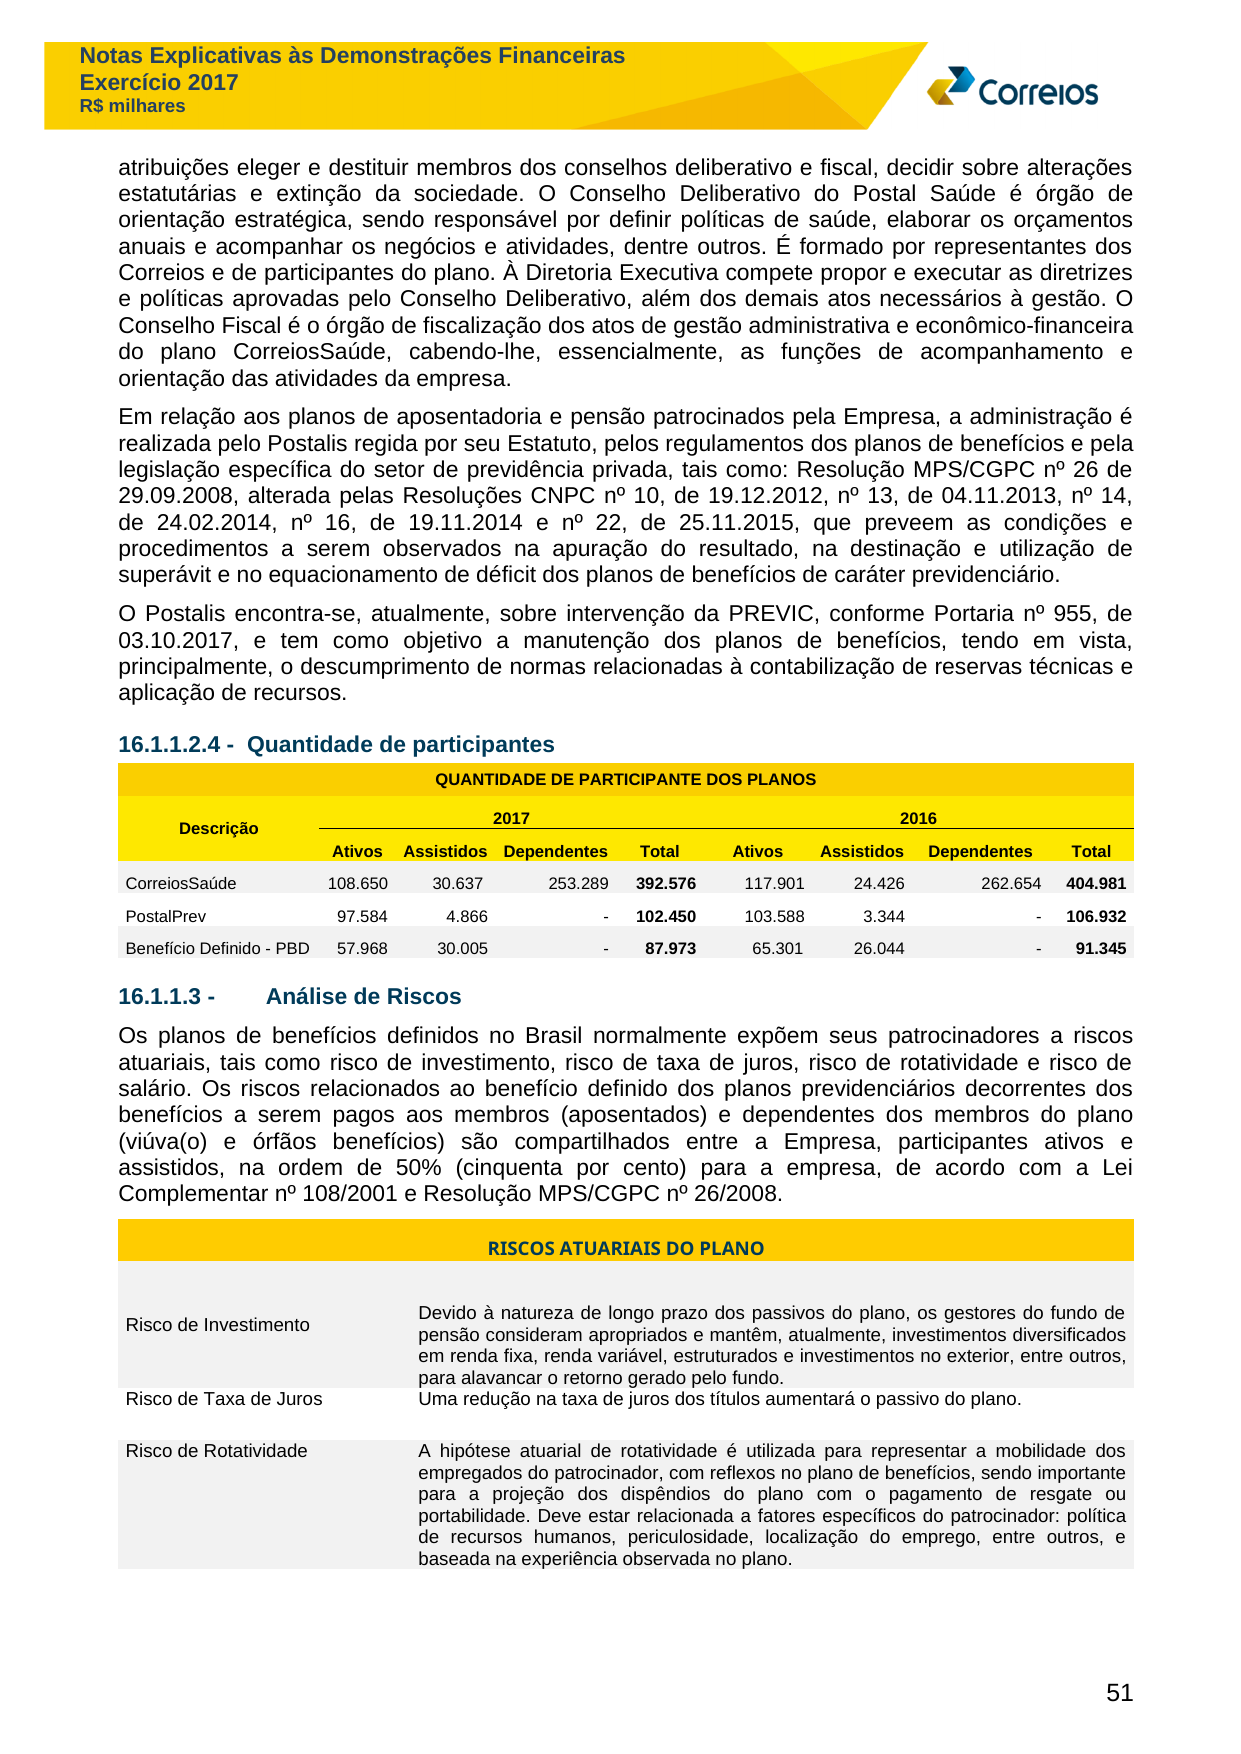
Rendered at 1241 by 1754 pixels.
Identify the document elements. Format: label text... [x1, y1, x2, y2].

table_cell 262.654 [912, 861, 1049, 893]
table_cell 30.005 [395, 926, 495, 958]
subtitle Quantidade de participantes [118, 731, 1134, 757]
table_cell Ativos [319, 829, 395, 861]
table_cell 87.973 [616, 926, 703, 958]
table_cell 404.981 [1049, 861, 1134, 893]
table_cell 30.637 [395, 861, 495, 893]
table_cell 3.344 [812, 893, 912, 926]
text Em relação aos planos de aposentadoria e pensão patrocinados pela Empresa, a administração é realizada pelo Postalis regida por seu Estatuto, pelos regulamentos dos planos de benefícios e pela legislação específica do setor de previdência privada, tais como: Resolução MPS/CGPC nº 26 de 29.09.2008, alterada pelas Resoluções CNPC nº 10, de 19.12.2012, nº 13, de 04.11.2013, nº 14, de 24.02.2014, nº 16, de 19.11.2014 e nº 22, de 25.11.2015, que preveem as condições e procedimentos a serem observados na apuração do resultado, na destinação e utilização de superávit e no equacionamento de déficit dos planos de benefícios de caráter previdenciário. [118, 403, 1134, 588]
text atribuições eleger e destituir membros dos conselhos deliberativo e fiscal, decidir sobre alterações estatutárias e extinção da sociedade. O Conselho Deliberativo do Postal Saúde é órgão de orientação estratégica, sendo responsável por definir políticas de saúde, elaborar os orçamentos anuais e acompanhar os negócios e atividades, dentre outros. É formado por representantes dos Correios e de participantes do plano. À Diretoria Executiva compete propor e executar as diretrizes e políticas aprovadas pelo Conselho Deliberativo, além dos demais atos necessários à gestão. O Conselho Fiscal é o órgão de fiscalização dos atos de gestão administrativa e econômico-financeira do plano CorreiosSaúde, cabendo-lhe, essencialmente, as funções de acompanhamento e orientação das atividades da empresa. [118, 154, 1134, 391]
table_cell - [495, 926, 616, 958]
subtitle Análise de Riscos [118, 983, 1134, 1010]
table_cell 253.289 [495, 861, 616, 893]
table_cell Dependentes [912, 829, 1049, 861]
table_header RISCOS ATUARIAIS DO PLANO [118, 1219, 1134, 1261]
table_cell - [912, 926, 1049, 958]
table_cell 24.426 [812, 861, 912, 893]
table_cell Ativos [703, 829, 812, 861]
table_cell Total [1049, 829, 1134, 861]
table_cell Risco de Investimento [118, 1261, 411, 1388]
table_cell Devido à natureza de longo prazo dos passivos do plano, os gestores do fundo de pensão consideram apropriados e mantêm, atualmente, investimentos diversificados em renda fixa, renda variável, estruturados e investimentos no exterior, entre outros, para alavancar o retorno gerado pelo fundo. [411, 1261, 1134, 1388]
table_header QUANTIDADE DE PARTICIPANTE DOS PLANOS [118, 763, 1134, 796]
table_cell 91.345 [1049, 926, 1134, 958]
table_cell - [912, 893, 1049, 926]
table_cell Benefício Definido - PBD [118, 926, 319, 958]
table_cell 392.576 [616, 861, 703, 893]
picture [44, 42, 1123, 130]
table_cell 57.968 [319, 926, 395, 958]
table_cell 4.866 [395, 893, 495, 926]
table_cell Assistidos [395, 829, 495, 861]
table_cell 26.044 [812, 926, 912, 958]
text O Postalis encontra-se, atualmente, sobre intervenção da PREVIC, conforme Portaria nº 955, de 03.10.2017, e tem como objetivo a manutenção dos planos de benefícios, tendo em vista, principalmente, o descumprimento de normas relacionadas à contabilização de reservas técnicas e aplicação de recursos. [118, 600, 1134, 706]
table_cell 102.450 [616, 893, 703, 926]
table_cell Descrição [118, 796, 319, 861]
table_cell A hipótese atuarial de rotatividade é utilizada para representar a mobilidade dos empregados do patrocinador, com reflexos no plano de benefícios, sendo importante para a projeção dos dispêndios do plano com o pagamento de resgate ou portabilidade. Deve estar relacionada a fatores específicos do patrocinador: política de recursos humanos, periculosidade, localização do emprego, entre outros, e baseada na experiência observada no plano. [411, 1440, 1134, 1569]
table_cell Dependentes [495, 829, 616, 861]
table_cell 103.588 [703, 893, 812, 926]
table_cell 106.932 [1049, 893, 1134, 926]
table_cell 65.301 [703, 926, 812, 958]
table_cell 2016 [703, 796, 1134, 828]
table_cell PostalPrev [118, 893, 319, 926]
table_cell Uma redução na taxa de juros dos títulos aumentará o passivo do plano. [411, 1388, 1134, 1440]
table_cell 97.584 [319, 893, 395, 926]
table_cell Assistidos [812, 829, 912, 861]
table_cell 108.650 [319, 861, 395, 893]
table_cell 2017 [319, 796, 703, 828]
table_cell - [495, 893, 616, 926]
table_cell 117.901 [703, 861, 812, 893]
table_cell Risco de Taxa de Juros [118, 1388, 411, 1440]
text Os planos de benefícios definidos no Brasil normalmente expõem seus patrocinadores a riscos atuariais, tais como risco de investimento, risco de taxa de juros, risco de rotatividade e risco de salário. Os riscos relacionados ao benefício definido dos planos previdenciários decorrentes dos benefícios a serem pagos aos membros (aposentados) e dependentes dos membros do plano (viúva(o) e órfãos benefícios) são compartilhados entre a Empresa, participantes ativos e assistidos, na ordem de 50% (cinquenta por cento) para a empresa, de acordo com a Lei Complementar nº 108/2001 e Resolução MPS/CGPC nº 26/2008. [118, 1022, 1134, 1207]
table_cell Risco de Rotatividade [118, 1440, 411, 1569]
table_cell CorreiosSaúde [118, 861, 319, 893]
table_cell Total [616, 829, 703, 861]
